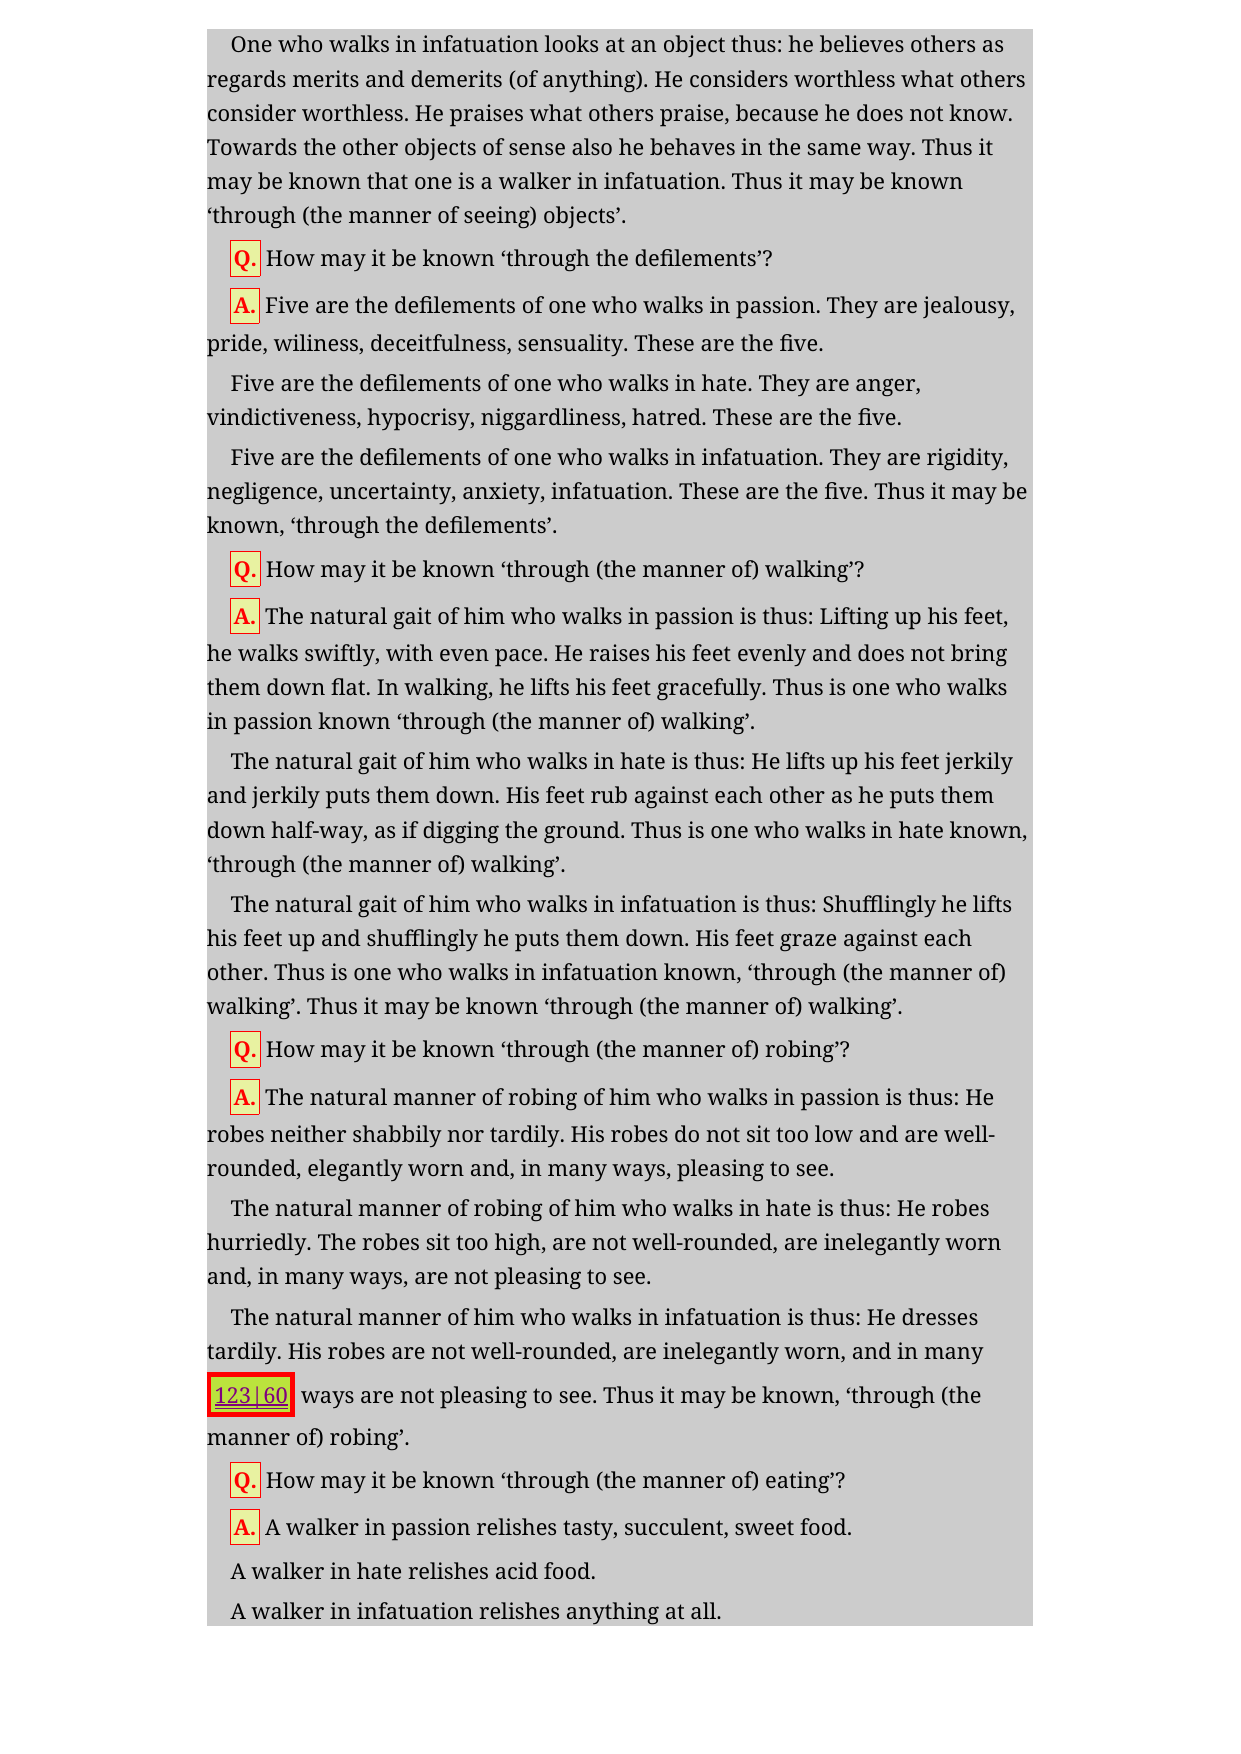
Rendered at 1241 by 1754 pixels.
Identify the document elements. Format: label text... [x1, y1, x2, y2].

text Q. How may it be known ‘through the defilements’? [261, 240, 1033, 276]
text Q. How may it be known ‘through (the manner of) eating’? [261, 1462, 1033, 1497]
text The natural gait of him who walks in hate is thus: He lifts up his feet jerkily and jerkily puts them down. His feet rub against each other as he puts them down half-way, as if digging the ground. Thus is one who walks in hate known, ‘through (the manner of) walking’. [207, 746, 1033, 878]
text The natural gait of him who walks in infatuation is thus: Shufflingly he lifts his feet up and shufflingly he puts them down. His feet graze against each other. Thus is one who walks in infatuation known, ‘through (the manner of) walking’. Thus it may be known ‘through (the manner of) walking’. [207, 889, 1033, 1021]
text Q. How may it be known ‘through (the manner of) walking’? [261, 551, 1033, 586]
text Five are the defilements of one who walks in infatuation. They are rigidity, negligence, uncertainty, anxiety, infatuation. These are the five. Thus it may be known, ‘through the defilements’. [207, 442, 1033, 540]
text One who walks in infatuation looks at an object thus: he believes others as regards merits and demerits (of anything). He considers worthless what others consider worthless. He praises what others praise, because he does not know. Towards the other objects of sense also he behaves in the same way. Thus it may be known that one is a walker in infatuation. Thus it may be known ‘through (the manner of seeing) objects’. [207, 29, 1033, 230]
text A walker in infatuation relishes anything at all. [207, 1596, 1033, 1626]
text The natural manner of him who walks in infatuation is thus: He dresses tardily. His robes are not well-rounded, are inelegantly worn, and in many 123|60 ways are not pleasing to see. Thus it may be known, ‘through (the manner of) robing’. [207, 1301, 1033, 1451]
text A. Five are the defilements of one who walks in passion. They are jealousy, pride, wiliness, deceitfulness, sensuality. These are the five. [207, 287, 1033, 357]
text Q. How may it be known ‘through (the manner of) robing’? [261, 1031, 1033, 1067]
text The natural manner of robing of him who walks in hate is thus: He robes hurriedly. The robes sit too high, are not well-rounded, are inelegantly worn and, in many ways, are not pleasing to see. [207, 1193, 1033, 1291]
text A. The natural manner of robing of him who walks in passion is thus: He robes neither shabbily nor tardily. His robes do not sit too low and are well-rounded, elegantly worn and, in many ways, pleasing to see. [207, 1078, 1033, 1183]
text Five are the defilements of one who walks in hate. They are anger, vindictiveness, hypocrisy, niggardliness, hatred. These are the five. [207, 368, 1033, 432]
text A. The natural gait of him who walks in passion is thus: Lifting up his feet, he walks swiftly, with even pace. He raises his feet evenly and does not bring them down flat. In walking, he lifts his feet gracefully. Thus is one who walks in passion known ‘through (the manner of) walking’. [207, 598, 1033, 736]
text A. A walker in passion relishes tasty, succulent, sweet food. [260, 1509, 1033, 1544]
text A walker in hate relishes acid food. [207, 1556, 1033, 1586]
